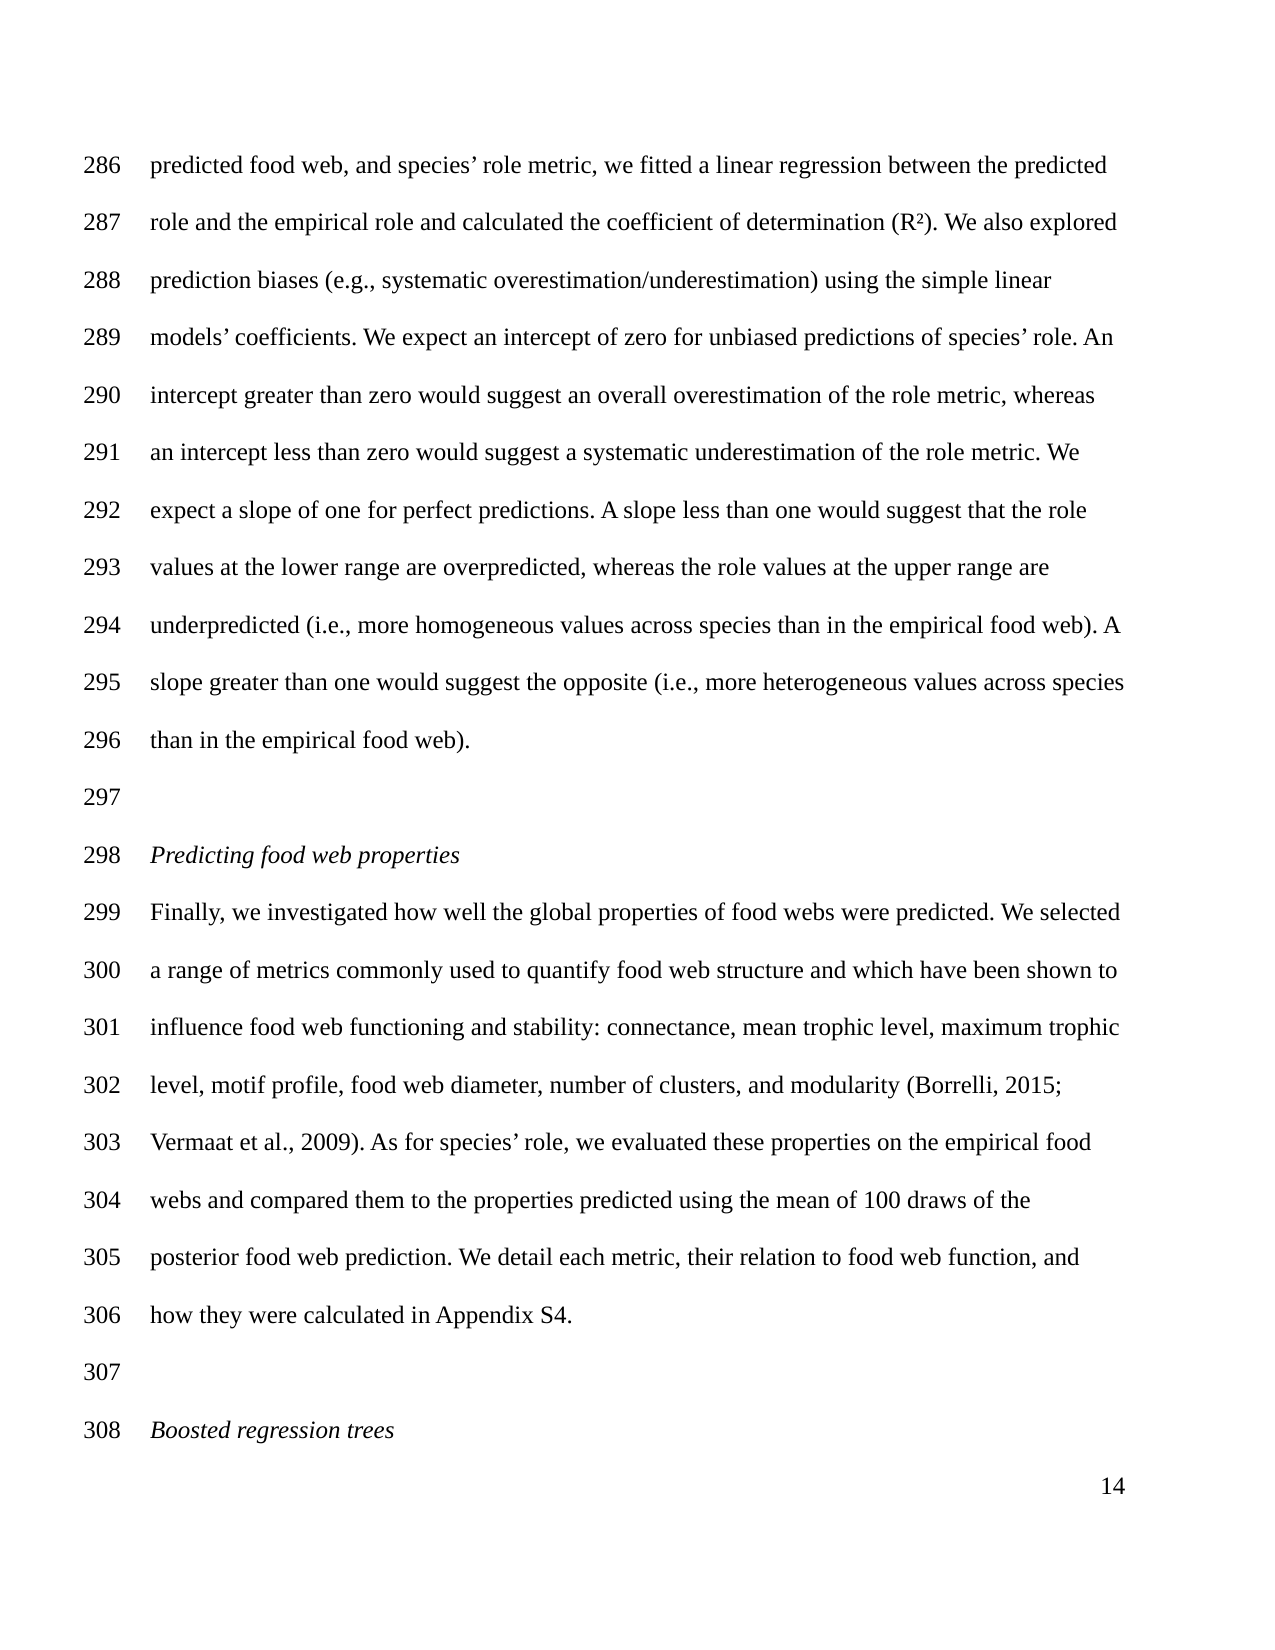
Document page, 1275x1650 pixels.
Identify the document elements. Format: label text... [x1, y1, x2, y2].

text predicted food web, and species’ role metric, we fitted a linear regression between the predicted role and the empirical role and calculated the coefficient of determination (R²). We also explored prediction biases (e.g., systematic overestimation/underestimation) using the simple linear models’ coefficients. We expect an intercept of zero for unbiased predictions of species’ role. An intercept greater than zero would suggest an overall overestimation of the role metric, whereas an intercept less than zero would suggest a systematic underestimation of the role metric. We expect a slope of one for perfect predictions. A slope less than one would suggest that the role values at the lower range are overpredicted, whereas the role values at the upper range are underpredicted (i.e., more homogeneous values across species than in the empirical food web). A slope greater than one would suggest the opposite (i.e., more heterogeneous values across species than in the empirical food web). [150, 150, 1125, 754]
text Predicting food web properties [150, 840, 1125, 869]
text Boosted regression trees [150, 1415, 1125, 1444]
text Finally, we investigated how well the global properties of food webs were predicted. We selected a range of metrics commonly used to quantify food web structure and which have been shown to influence food web functioning and stability: connectance, mean trophic level, maximum trophic level, motif profile, food web diameter, number of clusters, and modularity (Borrelli, 2015; Vermaat et al., 2009). As for species’ role, we evaluated these properties on the empirical food webs and compared them to the properties predicted using the mean of 100 draws of the posterior food web prediction. We detail each metric, their relation to food web function, and how they were calculated in Appendix S4. [150, 897, 1125, 1329]
